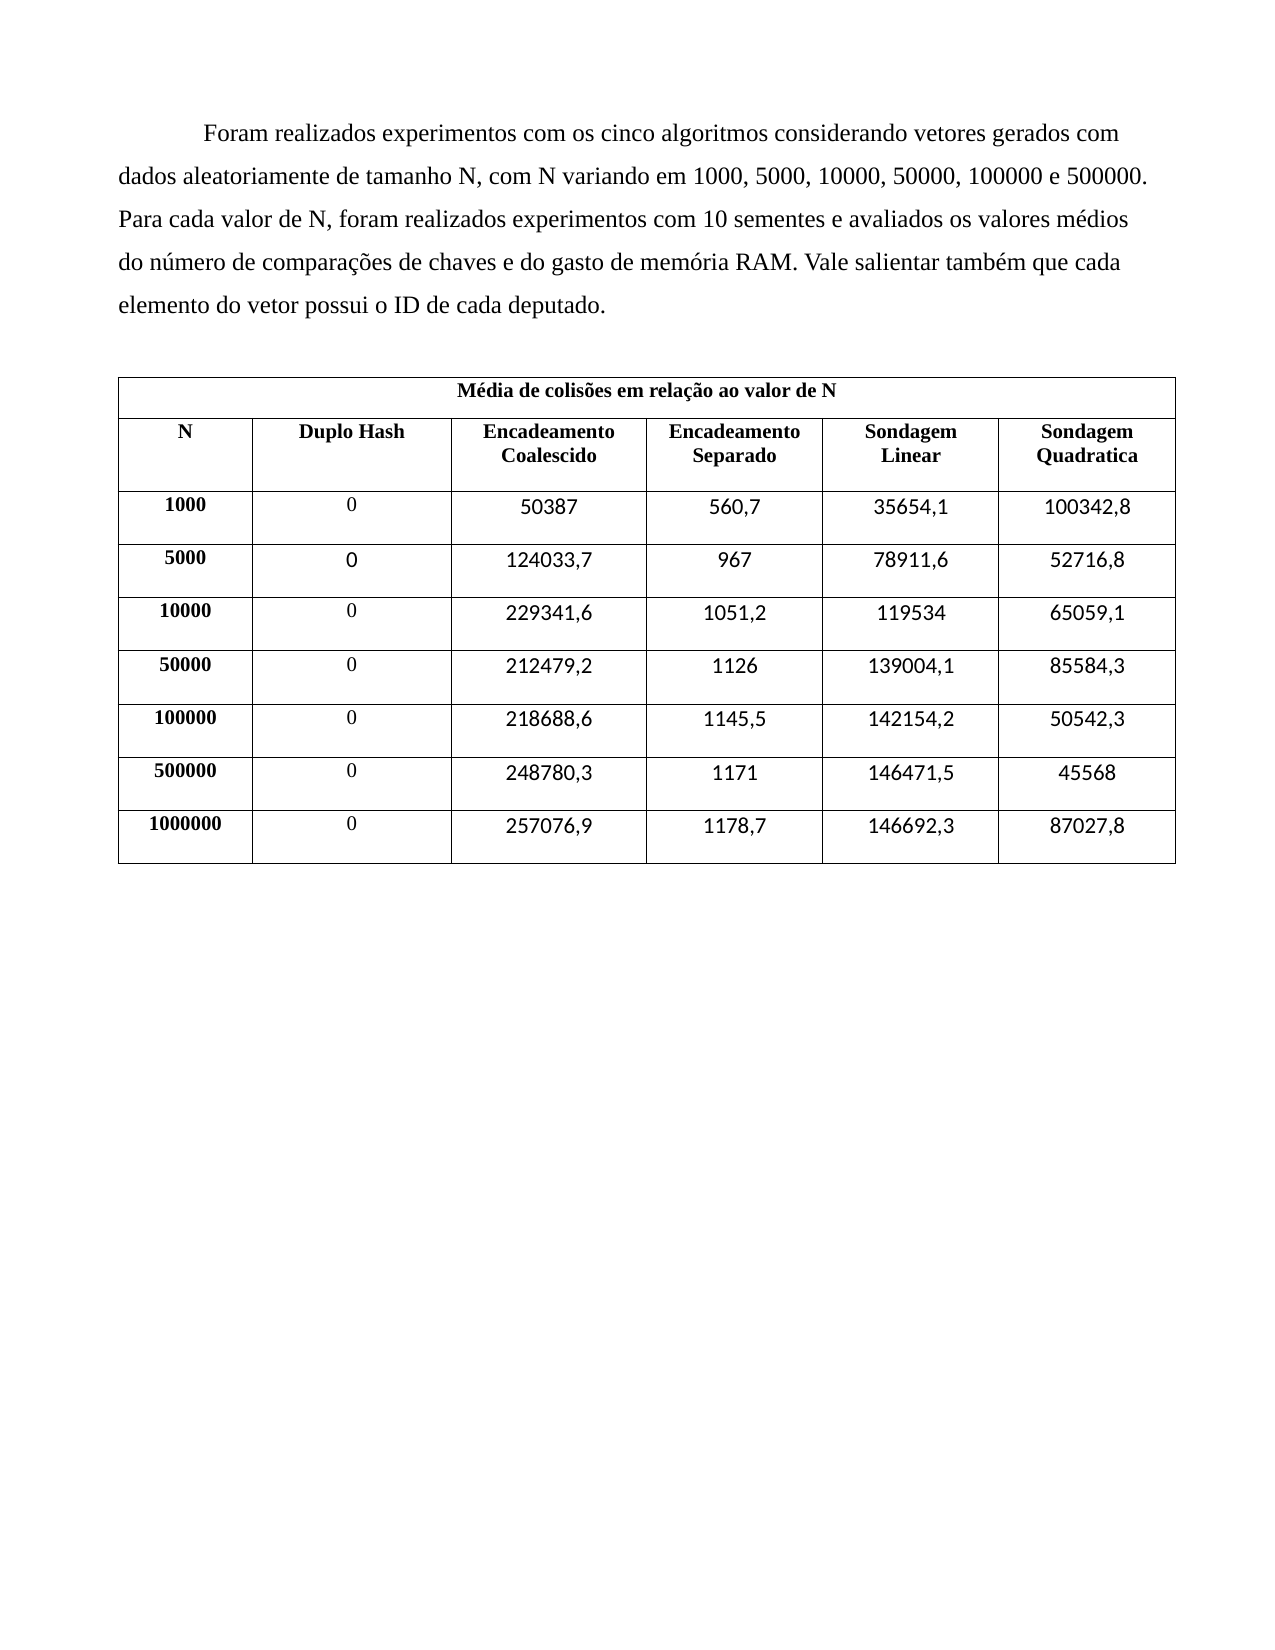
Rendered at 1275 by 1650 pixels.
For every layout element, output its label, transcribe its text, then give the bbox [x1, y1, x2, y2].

table_cell 146471,5 [823, 758, 998, 810]
table_cell 52716,8 [999, 545, 1175, 597]
table_cell 257076,9 [452, 811, 646, 863]
table_cell 1000000 [119, 811, 252, 863]
table_cell 87027,8 [999, 811, 1175, 863]
text Foram realizados experimentos com os cinco algoritmos considerando vetores gerados com dados aleatoriamente de tamanho N, com N variando em 1000, 5000, 10000, 50000, 100000 e 500000. Para cada valor de N, foram realizados experimentos com 10 sementes e avaliados os valores médios do número de comparações de chaves e do gasto de memória RAM. Vale salientar também que cada elemento do vetor possui o ID de cada deputado. [118, 118, 1157, 319]
table_cell 5000 [119, 545, 252, 597]
table_cell 78911,6 [823, 545, 998, 597]
table_cell N [119, 419, 252, 491]
table_cell 212479,2 [452, 651, 646, 703]
table_cell 0 [253, 758, 451, 810]
table_cell 1178,7 [647, 811, 822, 863]
table_cell 218688,6 [452, 705, 646, 757]
table_cell 0 [253, 598, 451, 650]
table_cell 500000 [119, 758, 252, 810]
table_cell 1126 [647, 651, 822, 703]
table_cell 1000 [119, 492, 252, 544]
table_cell 85584,3 [999, 651, 1175, 703]
table_cell Duplo Hash [253, 419, 451, 491]
table_cell 0 [253, 705, 451, 757]
table_cell 146692,3 [823, 811, 998, 863]
table_cell 65059,1 [999, 598, 1175, 650]
table_cell 10000 [119, 598, 252, 650]
table_cell Sondagem Quadratica [999, 419, 1175, 491]
table_cell 1171 [647, 758, 822, 810]
table_header Média de colisões em relação ao valor de N [119, 378, 1175, 418]
table_cell 50542,3 [999, 705, 1175, 757]
table_cell 0 [253, 545, 451, 597]
table_cell 45568 [999, 758, 1175, 810]
table_cell 248780,3 [452, 758, 646, 810]
table_cell 119534 [823, 598, 998, 650]
table_cell 100342,8 [999, 492, 1175, 544]
table_cell 967 [647, 545, 822, 597]
table_cell 139004,1 [823, 651, 998, 703]
table_cell 50387 [452, 492, 646, 544]
table_cell 0 [253, 651, 451, 703]
table_cell 1145,5 [647, 705, 822, 757]
table_cell Encadeamento Separado [647, 419, 822, 491]
table_cell 142154,2 [823, 705, 998, 757]
table_cell 229341,6 [452, 598, 646, 650]
table_cell 100000 [119, 705, 252, 757]
table_cell 124033,7 [452, 545, 646, 597]
table_cell 35654,1 [823, 492, 998, 544]
table_cell 0 [253, 492, 451, 544]
table_cell 0 [253, 811, 451, 863]
table_cell 1051,2 [647, 598, 822, 650]
table_cell Sondagem Linear [823, 419, 998, 491]
table_cell 560,7 [647, 492, 822, 544]
table_cell Encadeamento Coalescido [452, 419, 646, 491]
table_cell 50000 [119, 651, 252, 703]
